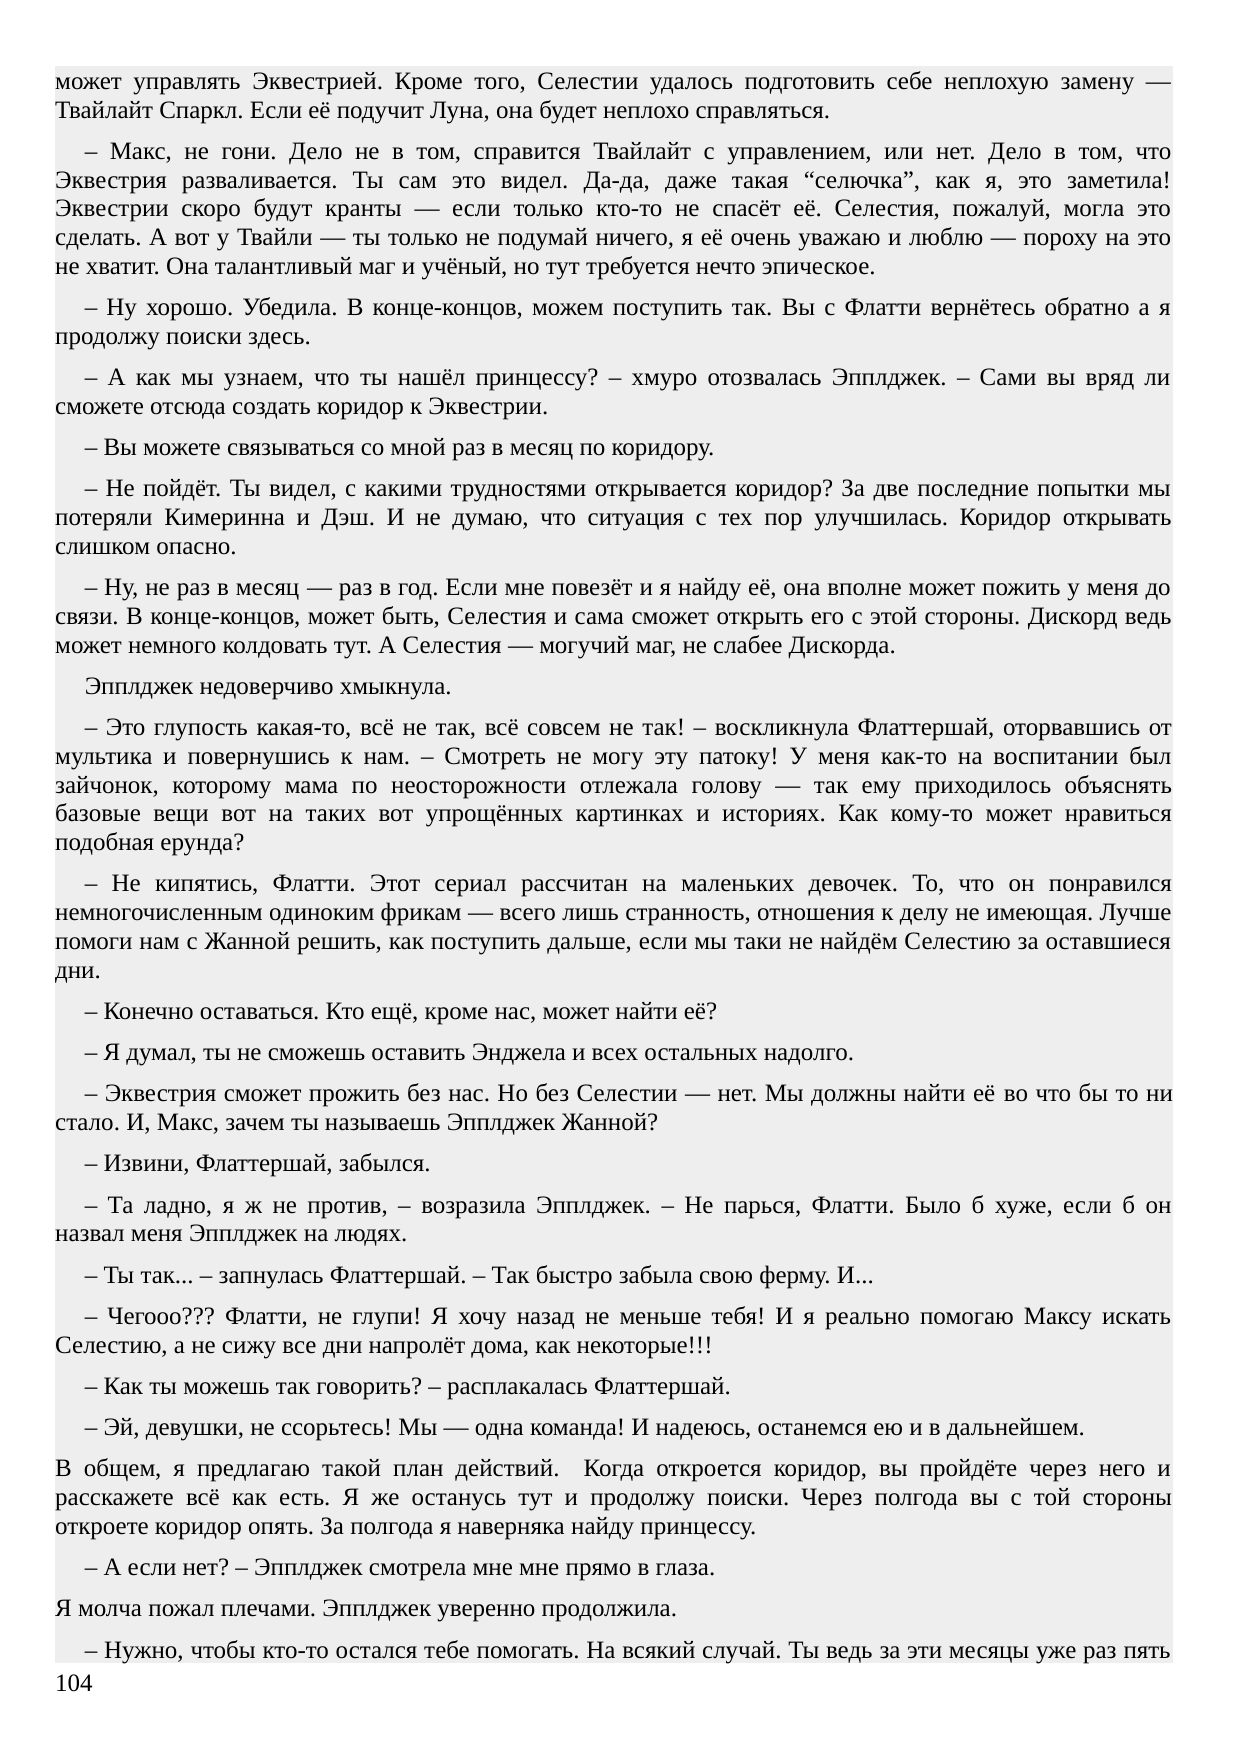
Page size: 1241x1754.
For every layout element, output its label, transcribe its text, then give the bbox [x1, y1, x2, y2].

text – Эй, девушки, не ссорьтесь! Мы — одна команда! И надеюсь, останемся ею и в дальнейшем. [55, 1412, 1173, 1441]
text – А если нет? – Эпплджек смотрела мне мне прямо в глаза. [55, 1552, 1173, 1581]
text – А как мы узнаем, что ты нашёл принцессу? – хмуро отозвалась Эпплджек. – Сами вы вряд ли сможете отсюда создать коридор к Эквестрии. [55, 362, 1173, 420]
text – Чегооо??? Флатти, не глупи! Я хочу назад не меньше тебя! И я реально помогаю Максу искать Селестию, а не сижу все дни напролёт дома, как некоторые!!! [55, 1301, 1173, 1358]
text – Та ладно, я ж не против, – возразила Эпплджек. – Не парься, Флатти. Было б хуже, если б он назвал меня Эпплджек на людях. [55, 1190, 1173, 1247]
text – Ты так... – запнулась Флаттершай. – Так быстро забыла свою ферму. И... [55, 1260, 1173, 1288]
text – Не кипятись, Флатти. Этот сериал рассчитан на маленьких девочек. То, что он понравился немногочисленным одиноким фрикам — всего лишь странность, отношения к делу не имеющая. Лучше помоги нам с Жанной решить, как поступить дальше, если мы таки не найдём Селестию за оставшиеся дни. [55, 868, 1173, 983]
text Эпплджек недоверчиво хмыкнула. [55, 671, 1173, 700]
text – Я думал, ты не сможешь оставить Энджела и всех остальных надолго. [55, 1037, 1173, 1066]
text может управлять Эквестрией. Кроме того, Селестии удалось подготовить себе неплохую замену — Твайлайт Спаркл. Если её подучит Луна, она будет неплохо справляться. [55, 66, 1173, 123]
text – Эквестрия сможет прожить без нас. Но без Селестии — нет. Мы должны найти её во что бы то ни стало. И, Макс, зачем ты называешь Эпплджек Жанной? [55, 1078, 1173, 1136]
text – Это глупость какая-то, всё не так, всё совсем не так! – воскликнула Флаттершай, оторвавшись от мультика и повернушись к нам. – Смотреть не могу эту патоку! У меня как-то на воспитании был зайчонок, которому мама по неосторожности отлежала голову — так ему приходилось объяснять базовые вещи вот на таких вот упрощённых картинках и историях. Как кому-то может нравиться подобная ерунда? [55, 712, 1173, 856]
list В общем, я предлагаю такой план действий. Когда откроется коридор, вы пройдёте через него и расскажете всё как есть. Я же останусь тут и продолжу поиски. Через полгода вы с той стороны откроете коридор опять. За полгода я наверняка найду принцессу. [55, 1453, 1173, 1540]
text – Ну хорошо. Убедила. В конце-концов, можем поступить так. Вы с Флатти вернётесь обратно а я продолжу поиски здесь. [55, 292, 1173, 350]
text – Извини, Флаттершай, забылся. [55, 1148, 1173, 1177]
list Я молча пожал плечами. Эпплджек уверенно продолжила. [55, 1593, 1173, 1622]
text – Ну, не раз в месяц — раз в год. Если мне повезёт и я найду её, она вполне может пожить у меня до связи. В конце-концов, может быть, Селестия и сама сможет открыть его с этой стороны. Дискорд ведь может немного колдовать тут. А Селестия — могучий маг, не слабее Дискорда. [55, 572, 1173, 658]
text – Не пойдёт. Ты видел, с какими трудностями открывается коридор? За две последние попытки мы потеряли Кимеринна и Дэш. И не думаю, что ситуация с тех пор улучшилась. Коридор открывать слишком опасно. [55, 473, 1173, 560]
text – Нужно, чтобы кто-то остался тебе помогать. На всякий случай. Ты ведь за эти месяцы уже раз пять [55, 1635, 1173, 1663]
text – Конечно оставаться. Кто ещё, кроме нас, может найти её? [55, 996, 1173, 1025]
text – Вы можете связываться со мной раз в месяц по коридору. [55, 432, 1173, 461]
text – Как ты можешь так говорить? – расплакалась Флаттершай. [55, 1371, 1173, 1400]
text – Макс, не гони. Дело не в том, справится Твайлайт с управлением, или нет. Дело в том, что Эквестрия разваливается. Ты сам это видел. Да-да, даже такая “селючка”, как я, это заметила! Эквестрии скоро будут кранты — если только кто-то не спасёт её. Селестия, пожалуй, могла это сделать. А вот у Твайли — ты только не подумай ничего, я её очень уважаю и люблю — пороху на это не хватит. Она талантливый маг и учёный, но тут требуется нечто эпическое. [55, 136, 1173, 280]
